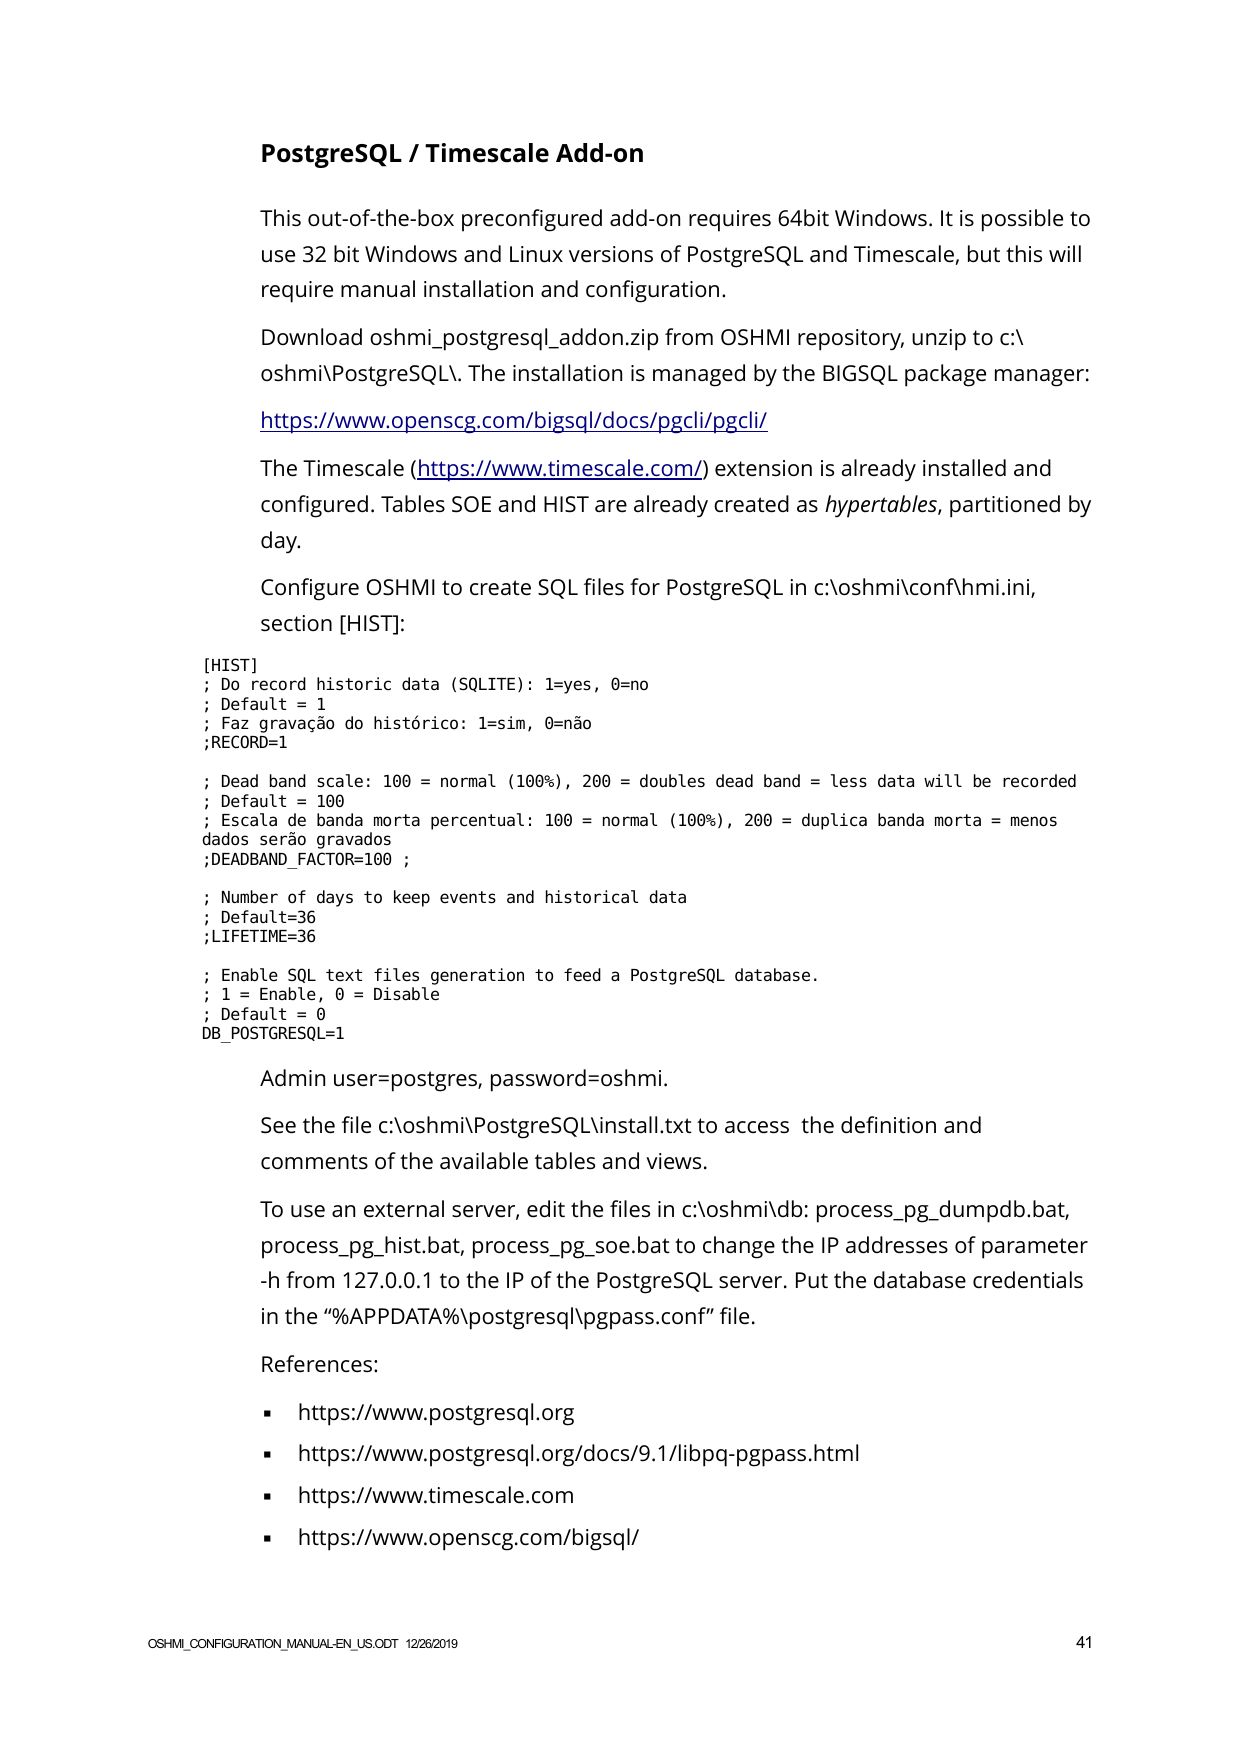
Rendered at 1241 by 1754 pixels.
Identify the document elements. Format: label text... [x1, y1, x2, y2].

text ; Default = 100 [202, 791, 1093, 811]
text To use an external server, edit the files in c:\oshmi\db: process_pg_dumpdb.bat, process_pg_hist.bat, process_pg_soe.bat to change the IP addresses of parameter -h from 127.0.0.1 to the IP of the PostgreSQL server. Put the database credentials in the “%APPDATA%\postgresql\pgpass.conf” file. [260, 1194, 1093, 1331]
text ; Do record historic data (SQLITE): 1=yes, 0=no [202, 675, 1093, 694]
text References: [260, 1349, 1093, 1378]
text The Timescale (https://www.timescale.com/) extension is already installed and configured. Tables SOE and HIST are already created as hypertables, partitioned by day. [260, 453, 1093, 554]
text This out-of-the-box preconfigured add-on requires 64bit Windows. It is possible to use 32 bit Windows and Linux versions of PostgreSQL and Timescale, but this will require manual installation and configuration. [260, 203, 1093, 304]
text [HIST] [202, 656, 1093, 675]
text ; Default=36 [202, 908, 1093, 927]
text ;DEADBAND_FACTOR=100 ; [202, 849, 1093, 869]
text ; Default = 1 [202, 694, 1093, 714]
text ; Default = 0 [202, 1004, 1093, 1024]
text ; 1 = Enable, 0 = Disable [202, 985, 1093, 1004]
text ; Dead band scale: 100 = normal (100%), 200 = doubles dead band = less data will be recorded [202, 772, 1093, 791]
subtitle PostgreSQL / Timescale Add-on [260, 136, 1093, 170]
text DB_POSTGRESQL=1 [202, 1024, 1093, 1063]
list https://www.postgresql.org [260, 1396, 1093, 1426]
text ; Escala de banda morta percentual: 100 = normal (100%), 200 = duplica banda morta = menos dados serão gravados [202, 811, 1093, 849]
text See the file c:\oshmi\PostgreSQL\install.txt to access the definition and comments of the available tables and views. [260, 1110, 1093, 1176]
list https://www.timescale.com [260, 1480, 1093, 1510]
text ; Enable SQL text files generation to feed a PostgreSQL database. [202, 966, 1093, 985]
text ; Faz gravação do histórico: 1=sim, 0=não [202, 714, 1093, 733]
text Download oshmi_postgresql_addon.zip from OSHMI repository, unzip to c:\oshmi\PostgreSQL\. The installation is managed by the BIGSQL package manager: [260, 322, 1093, 388]
list https://www.openscg.com/bigsql/ [260, 1522, 1093, 1552]
text ;RECORD=1 [202, 733, 1093, 753]
list https://www.postgresql.org/docs/9.1/libpq-pgpass.html [260, 1438, 1093, 1468]
text https://www.openscg.com/bigsql/docs/pgcli/pgcli/ [260, 406, 1093, 435]
text ; Number of days to keep events and historical data [202, 888, 1093, 908]
text Admin user=postgres, password=oshmi. [260, 1063, 1093, 1092]
text ;LIFETIME=36 [202, 927, 1093, 946]
text Configure OSHMI to create SQL files for PostgreSQL in c:\oshmi\conf\hmi.ini, section [HIST]: [260, 572, 1093, 638]
